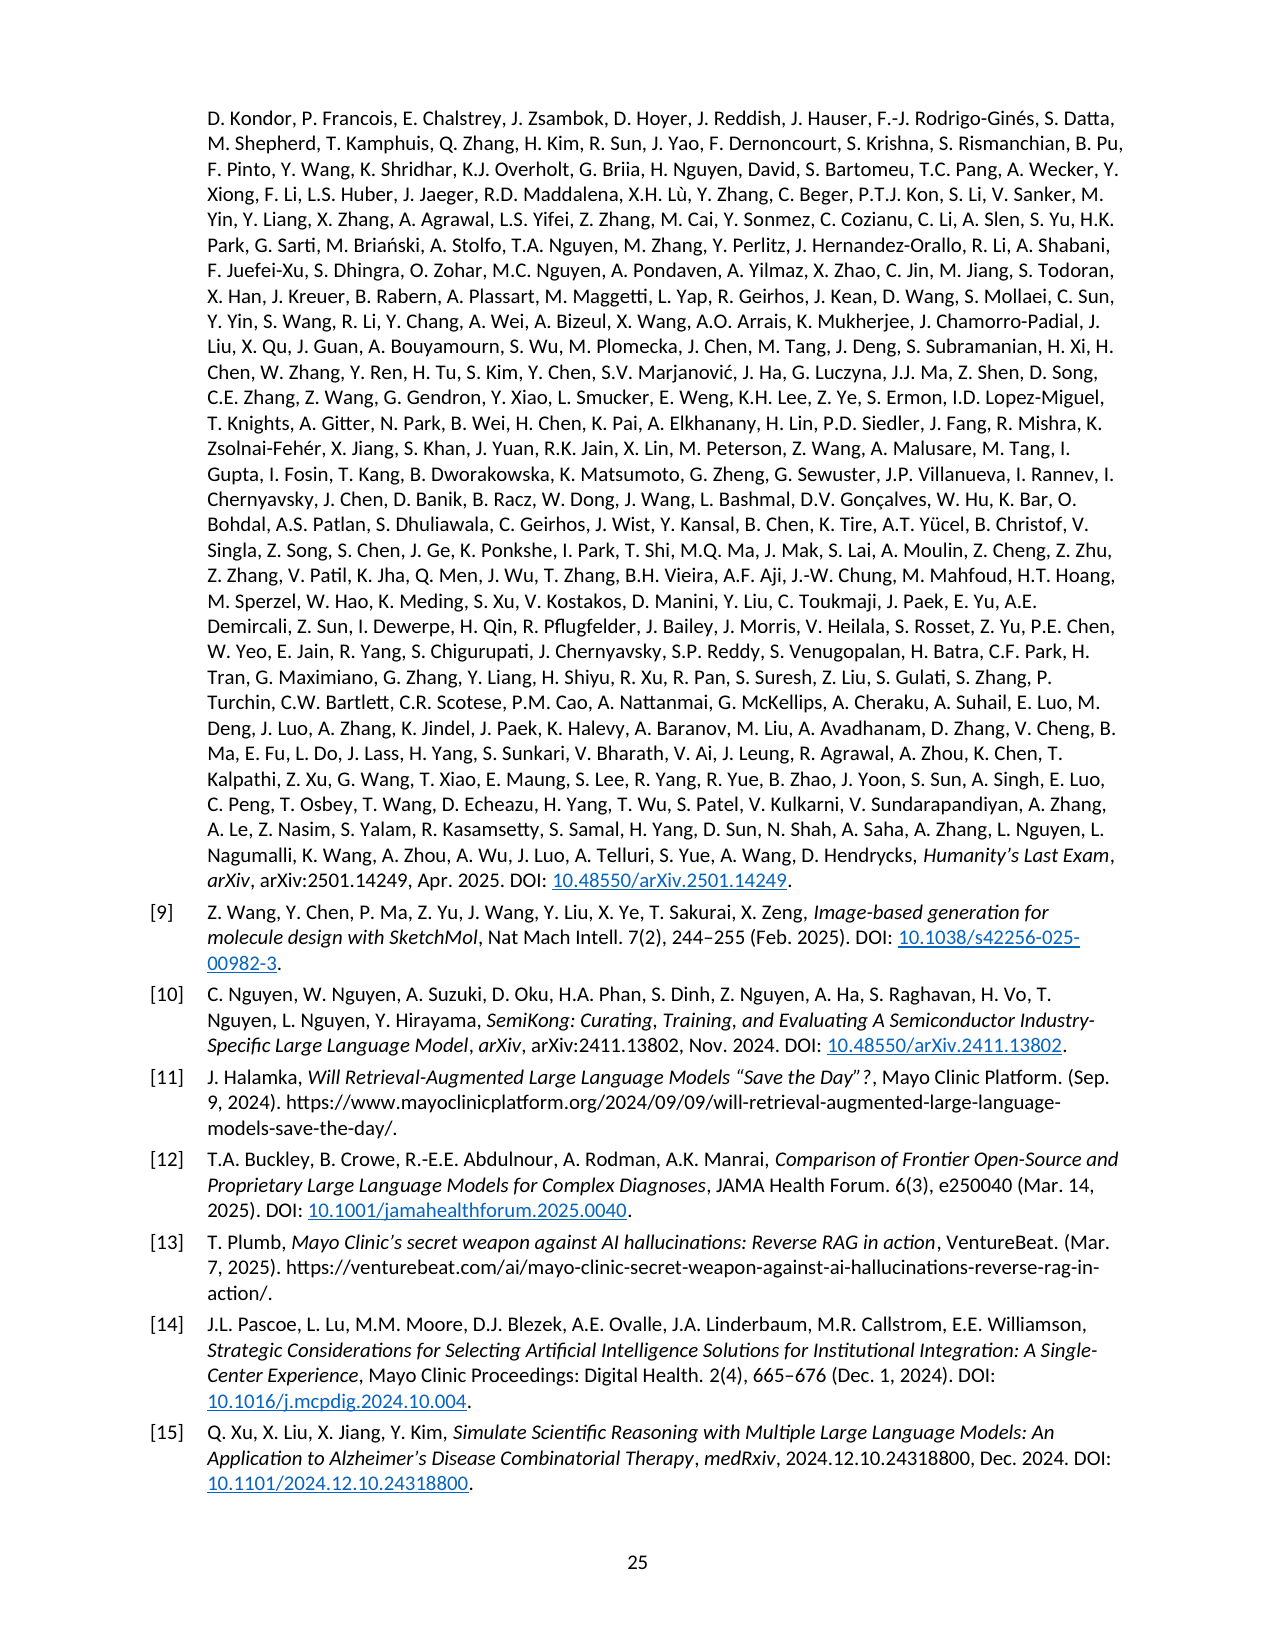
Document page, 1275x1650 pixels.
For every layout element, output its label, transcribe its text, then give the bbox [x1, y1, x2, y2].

subtitle [9] Z. Wang, Y. Chen, P. Ma, Z. Yu, J. Wang, Y. Liu, X. Ye, T. Sakurai, X. Zeng, Image-based generation for molecule design with SketchMol, Nat Mach Intell. 7(2), 244–255 (Feb. 2025). DOI: 10.1038/s42256-025-00982-3. [150, 899, 1125, 975]
subtitle [15] Q. Xu, X. Liu, X. Jiang, Y. Kim, Simulate Scientific Reasoning with Multiple Large Language Models: An Application to Alzheimer’s Disease Combinatorial Therapy, medRxiv, 2024.12.10.24318800, Dec. 2024. DOI: 10.1101/2024.12.10.24318800. [150, 1419, 1125, 1496]
subtitle [10] C. Nguyen, W. Nguyen, A. Suzuki, D. Oku, H.A. Phan, S. Dinh, Z. Nguyen, A. Ha, S. Raghavan, H. Vo, T. Nguyen, L. Nguyen, Y. Hirayama, SemiKong: Curating, Training, and Evaluating A Semiconductor Industry-Specific Large Language Model, arXiv, arXiv:2411.13802, Nov. 2024. DOI: 10.48550/arXiv.2411.13802. [150, 982, 1125, 1058]
subtitle D. Kondor, P. Francois, E. Chalstrey, J. Zsambok, D. Hoyer, J. Reddish, J. Hauser, F.-J. Rodrigo-Ginés, S. Datta, M. Shepherd, T. Kamphuis, Q. Zhang, H. Kim, R. Sun, J. Yao, F. Dernoncourt, S. Krishna, S. Rismanchian, B. Pu, F. Pinto, Y. Wang, K. Shridhar, K.J. Overholt, G. Briia, H. Nguyen, David, S. Bartomeu, T.C. Pang, A. Wecker, Y. Xiong, F. Li, L.S. Huber, J. Jaeger, R.D. Maddalena, X.H. Lù, Y. Zhang, C. Beger, P.T.J. Kon, S. Li, V. Sanker, M. Yin, Y. Liang, X. Zhang, A. Agrawal, L.S. Yifei, Z. Zhang, M. Cai, Y. Sonmez, C. Cozianu, C. Li, A. Slen, S. Yu, H.K. Park, G. Sarti, M. Briański, A. Stolfo, T.A. Nguyen, M. Zhang, Y. Perlitz, J. Hernandez-Orallo, R. Li, A. Shabani, F. Juefei-Xu, S. Dhingra, O. Zohar, M.C. Nguyen, A. Pondaven, A. Yilmaz, X. Zhao, C. Jin, M. Jiang, S. Todoran, X. Han, J. Kreuer, B. Rabern, A. Plassart, M. Maggetti, L. Yap, R. Geirhos, J. Kean, D. Wang, S. Mollaei, C. Sun, Y. Yin, S. Wang, R. Li, Y. Chang, A. Wei, A. Bizeul, X. Wang, A.O. Arrais, K. Mukherjee, J. Chamorro-Padial, J. Liu, X. Qu, J. Guan, A. Bouyamourn, S. Wu, M. Plomecka, J. Chen, M. Tang, J. Deng, S. Subramanian, H. Xi, H. Chen, W. Zhang, Y. Ren, H. Tu, S. Kim, Y. Chen, S.V. Marjanović, J. Ha, G. Luczyna, J.J. Ma, Z. Shen, D. Song, C.E. Zhang, Z. Wang, G. Gendron, Y. Xiao, L. Smucker, E. Weng, K.H. Lee, Z. Ye, S. Ermon, I.D. Lopez-Miguel, T. Knights, A. Gitter, N. Park, B. Wei, H. Chen, K. Pai, A. Elkhanany, H. Lin, P.D. Siedler, J. Fang, R. Mishra, K. Zsolnai-Fehér, X. Jiang, S. Khan, J. Yuan, R.K. Jain, X. Lin, M. Peterson, Z. Wang, A. Malusare, M. Tang, I. Gupta, I. Fosin, T. Kang, B. Dworakowska, K. Matsumoto, G. Zheng, G. Sewuster, J.P. Villanueva, I. Rannev, I. Chernyavsky, J. Chen, D. Banik, B. Racz, W. Dong, J. Wang, L. Bashmal, D.V. Gonçalves, W. Hu, K. Bar, O. Bohdal, A.S. Patlan, S. Dhuliawala, C. Geirhos, J. Wist, Y. Kansal, B. Chen, K. Tire, A.T. Yücel, B. Christof, V. Singla, Z. Song, S. Chen, J. Ge, K. Ponkshe, I. Park, T. Shi, M.Q. Ma, J. Mak, S. Lai, A. Moulin, Z. Cheng, Z. Zhu, Z. Zhang, V. Patil, K. Jha, Q. Men, J. Wu, T. Zhang, B.H. Vieira, A.F. Aji, J.-W. Chung, M. Mahfoud, H.T. Hoang, M. Sperzel, W. Hao, K. Meding, S. Xu, V. Kostakos, D. Manini, Y. Liu, C. Toukmaji, J. Paek, E. Yu, A.E. Demircali, Z. Sun, I. Dewerpe, H. Qin, R. Pflugfelder, J. Bailey, J. Morris, V. Heilala, S. Rosset, Z. Yu, P.E. Chen, W. Yeo, E. Jain, R. Yang, S. Chigurupati, J. Chernyavsky, S.P. Reddy, S. Venugopalan, H. Batra, C.F. Park, H. Tran, G. Maximiano, G. Zhang, Y. Liang, H. Shiyu, R. Xu, R. Pan, S. Suresh, Z. Liu, S. Gulati, S. Zhang, P. Turchin, C.W. Bartlett, C.R. Scotese, P.M. Cao, A. Nattanmai, G. McKellips, A. Cheraku, A. Suhail, E. Luo, M. Deng, J. Luo, A. Zhang, K. Jindel, J. Paek, K. Halevy, A. Baranov, M. Liu, A. Avadhanam, D. Zhang, V. Cheng, B. Ma, E. Fu, L. Do, J. Lass, H. Yang, S. Sunkari, V. Bharath, V. Ai, J. Leung, R. Agrawal, A. Zhou, K. Chen, T. Kalpathi, Z. Xu, G. Wang, T. Xiao, E. Maung, S. Lee, R. Yang, R. Yue, B. Zhao, J. Yoon, S. Sun, A. Singh, E. Luo, C. Peng, T. Osbey, T. Wang, D. Echeazu, H. Yang, T. Wu, S. Patel, V. Kulkarni, V. Sundarapandiyan, A. Zhang, A. Le, Z. Nasim, S. Yalam, R. Kasamsetty, S. Samal, H. Yang, D. Sun, N. Shah, A. Saha, A. Zhang, L. Nguyen, L. Nagumalli, K. Wang, A. Zhou, A. Wu, J. Luo, A. Telluri, S. Yue, A. Wang, D. Hendrycks, Humanity’s Last Exam, arXiv, arXiv:2501.14249, Apr. 2025. DOI: 10.48550/arXiv.2501.14249. [150, 105, 1125, 893]
subtitle [11] J. Halamka, Will Retrieval-Augmented Large Language Models “Save the Day”?, Mayo Clinic Platform. (Sep. 9, 2024). https://www.mayoclinicplatform.org/2024/09/09/will-retrieval-augmented-large-language-models-save-the-day/. [150, 1064, 1125, 1140]
subtitle [13] T. Plumb, Mayo Clinic’s secret weapon against AI hallucinations: Reverse RAG in action, VentureBeat. (Mar. 7, 2025). https://venturebeat.com/ai/mayo-clinic-secret-weapon-against-ai-hallucinations-reverse-rag-in-action/. [150, 1229, 1125, 1305]
subtitle [12] T.A. Buckley, B. Crowe, R.-E.E. Abdulnour, A. Rodman, A.K. Manrai, Comparison of Frontier Open-Source and Proprietary Large Language Models for Complex Diagnoses, JAMA Health Forum. 6(3), e250040 (Mar. 14, 2025). DOI: 10.1001/jamahealthforum.2025.0040. [150, 1147, 1125, 1223]
subtitle [14] J.L. Pascoe, L. Lu, M.M. Moore, D.J. Blezek, A.E. Ovalle, J.A. Linderbaum, M.R. Callstrom, E.E. Williamson, Strategic Considerations for Selecting Artificial Intelligence Solutions for Institutional Integration: A Single-Center Experience, Mayo Clinic Proceedings: Digital Health. 2(4), 665–676 (Dec. 1, 2024). DOI: 10.1016/j.mcpdig.2024.10.004. [150, 1312, 1125, 1413]
